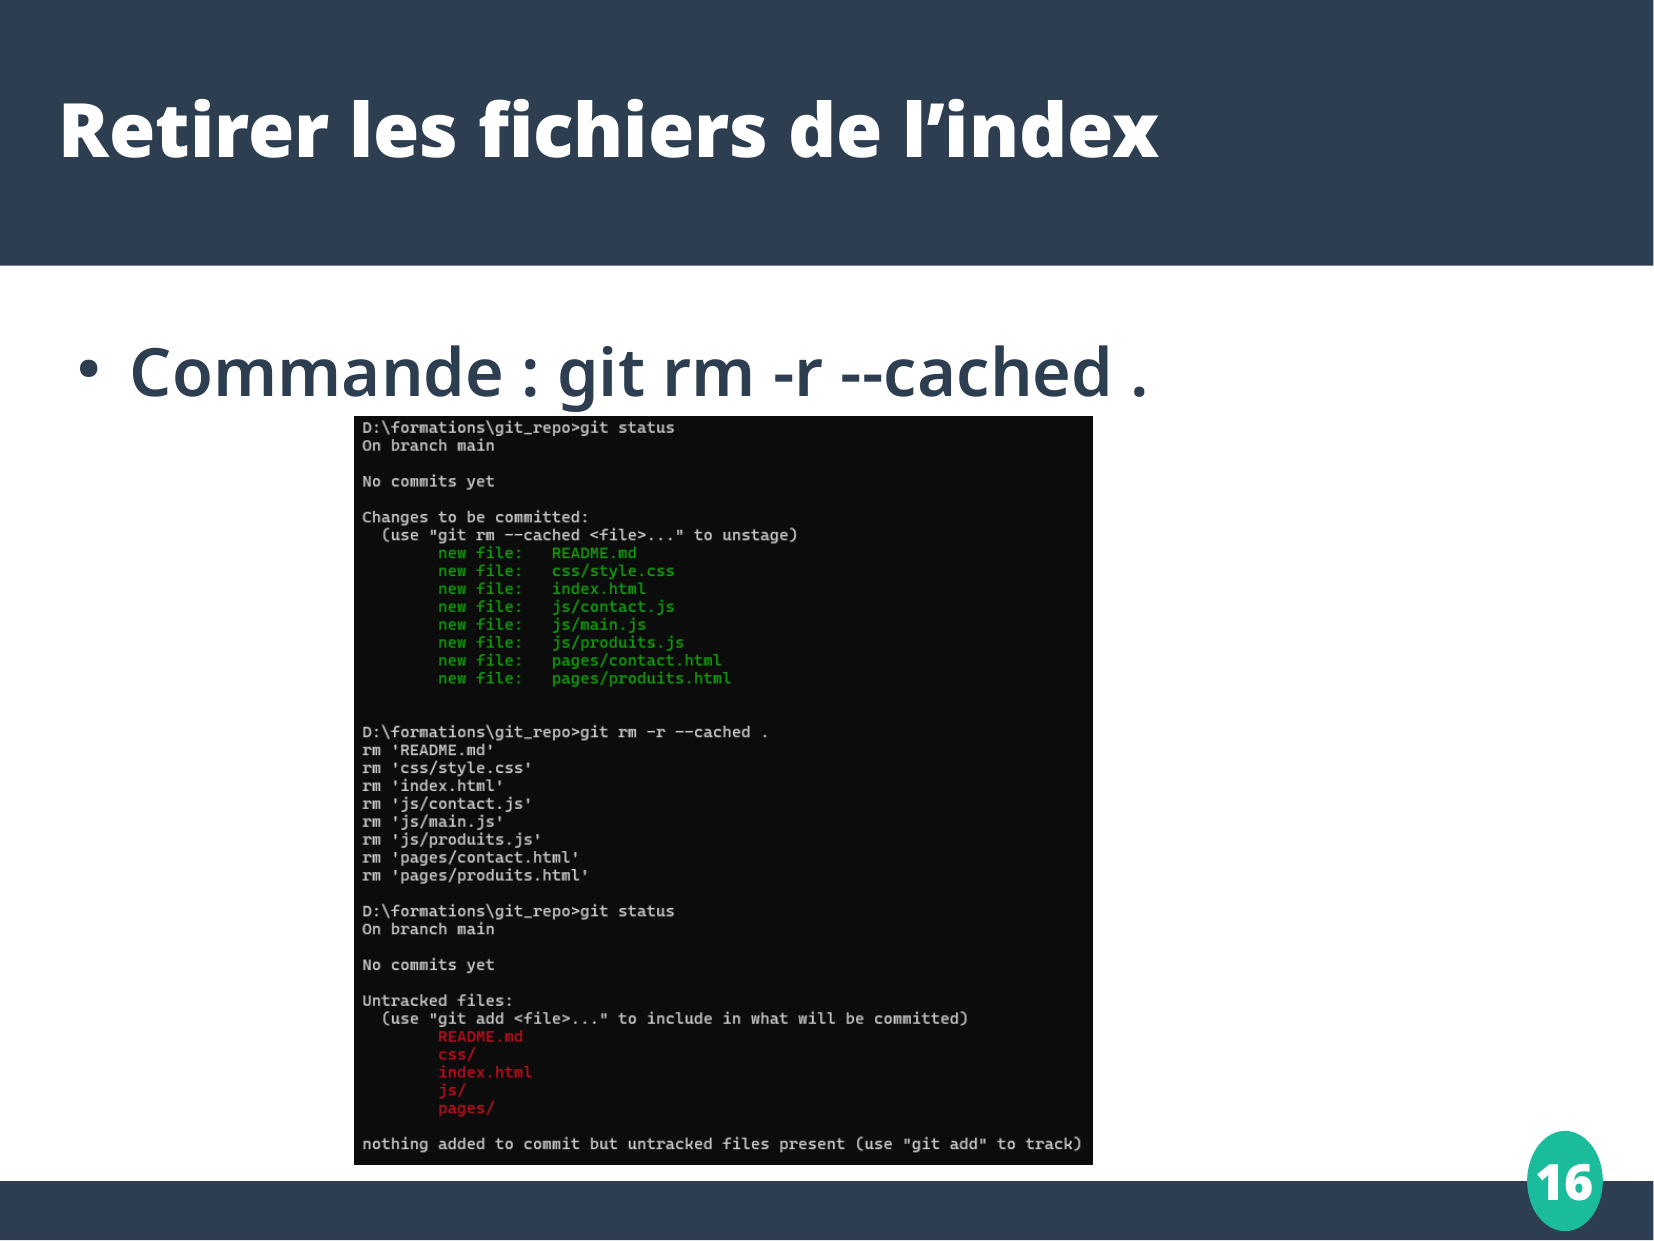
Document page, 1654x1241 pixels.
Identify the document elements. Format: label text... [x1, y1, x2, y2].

list Commande : git rm -r --cached . [59, 324, 1595, 443]
title Retirer les fichiers de l’index [59, 49, 1595, 207]
picture [354, 416, 1093, 1165]
